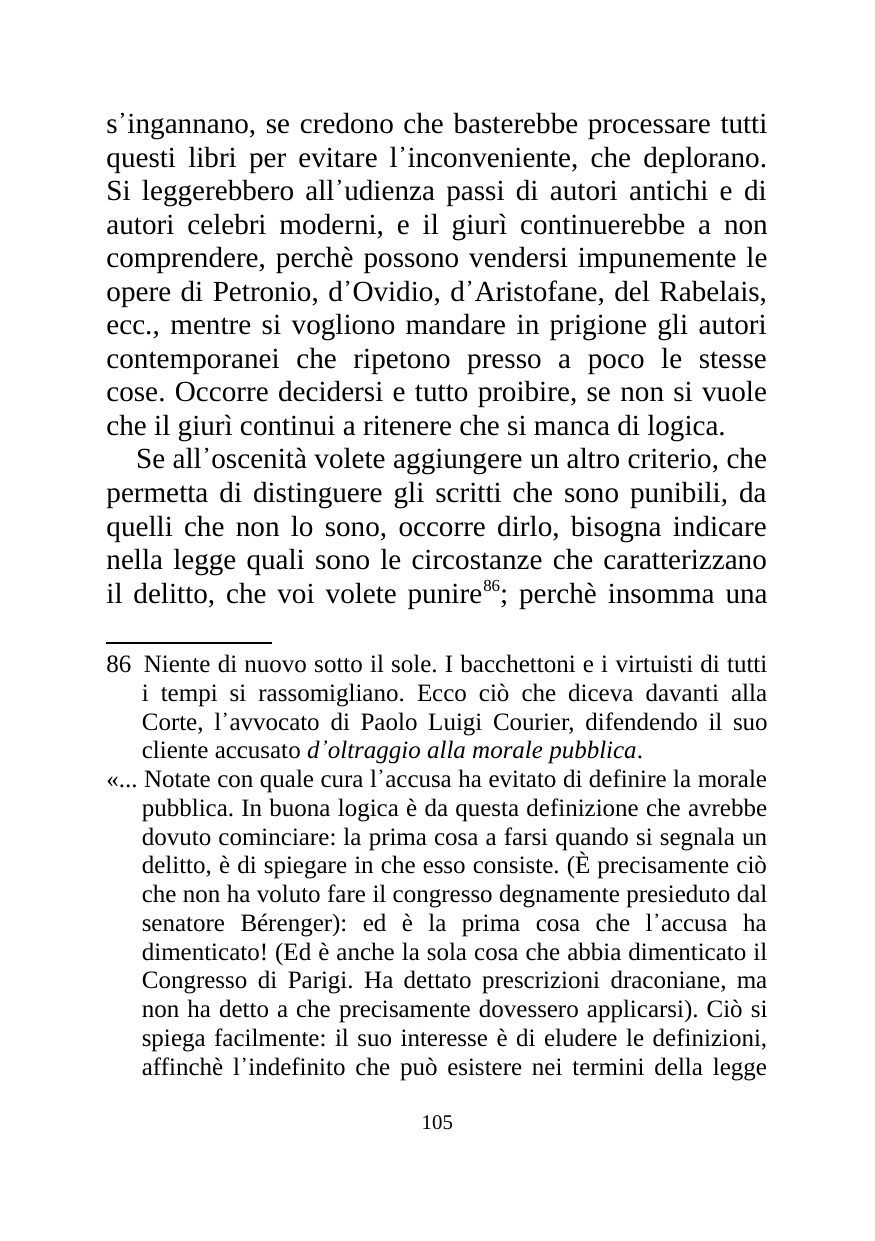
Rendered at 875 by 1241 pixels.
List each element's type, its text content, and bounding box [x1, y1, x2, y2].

text «... Notate con quale cura l᾽accusa ha evitato di definire la morale pubblica. In buona logica è da questa definizione che avrebbe dovuto cominciare: la prima cosa a farsi quando si segnala un delitto, è di spiegare in che esso consiste. (È precisamente ciò che non ha voluto fare il congresso degnamente presieduto dal senatore Bérenger): ed è la prima cosa che l᾽accusa ha dimenticato! (Ed è anche la sola cosa che abbia dimenticato il Congresso di Parigi. Ha dettato prescrizioni draconiane, ma non ha detto a che precisamente dovessero applicarsi). Ciò si spiega facilmente: il suo interesse è di eludere le definizioni, affinchè l᾽indefinito che può esistere nei termini della legge [106, 764, 768, 1080]
text s᾽ingannano, se credono che basterebbe processare tutti questi libri per evitare l᾽inconveniente, che deplorano. Si leggerebbero all᾽udienza passi di autori antichi e di autori celebri moderni, e il giurì continuerebbe a non comprendere, perchè possono vendersi impunemente le opere di Petronio, d᾽Ovidio, d᾽Aristofane, del Rabelais, ecc., mentre si vogliono mandare in prigione gli autori contemporanei che ripetono presso a poco le stesse cose. Occorre decidersi e tutto proibire, se non si vuole che il giurì continui a ritenere che si manca di logica. [106, 106, 768, 442]
text Niente di nuovo sotto il sole. I bacchettoni e i virtuisti di tutti i tempi si rassomigliano. Ecco ciò che diceva davanti alla Corte, l᾽avvocato di Paolo Luigi Courier, difendendo il suo cliente accusato d᾽oltraggio alla morale pubblica. [106, 649, 768, 764]
text Se all᾽oscenità volete aggiungere un altro criterio, che permetta di distinguere gli scritti che sono punibili, da quelli che non lo sono, occorre dirlo, bisogna indicare nella legge quali sono le circostanze che caratterizzano il delitto, che voi volete punire; perchè insomma una [106, 442, 768, 609]
